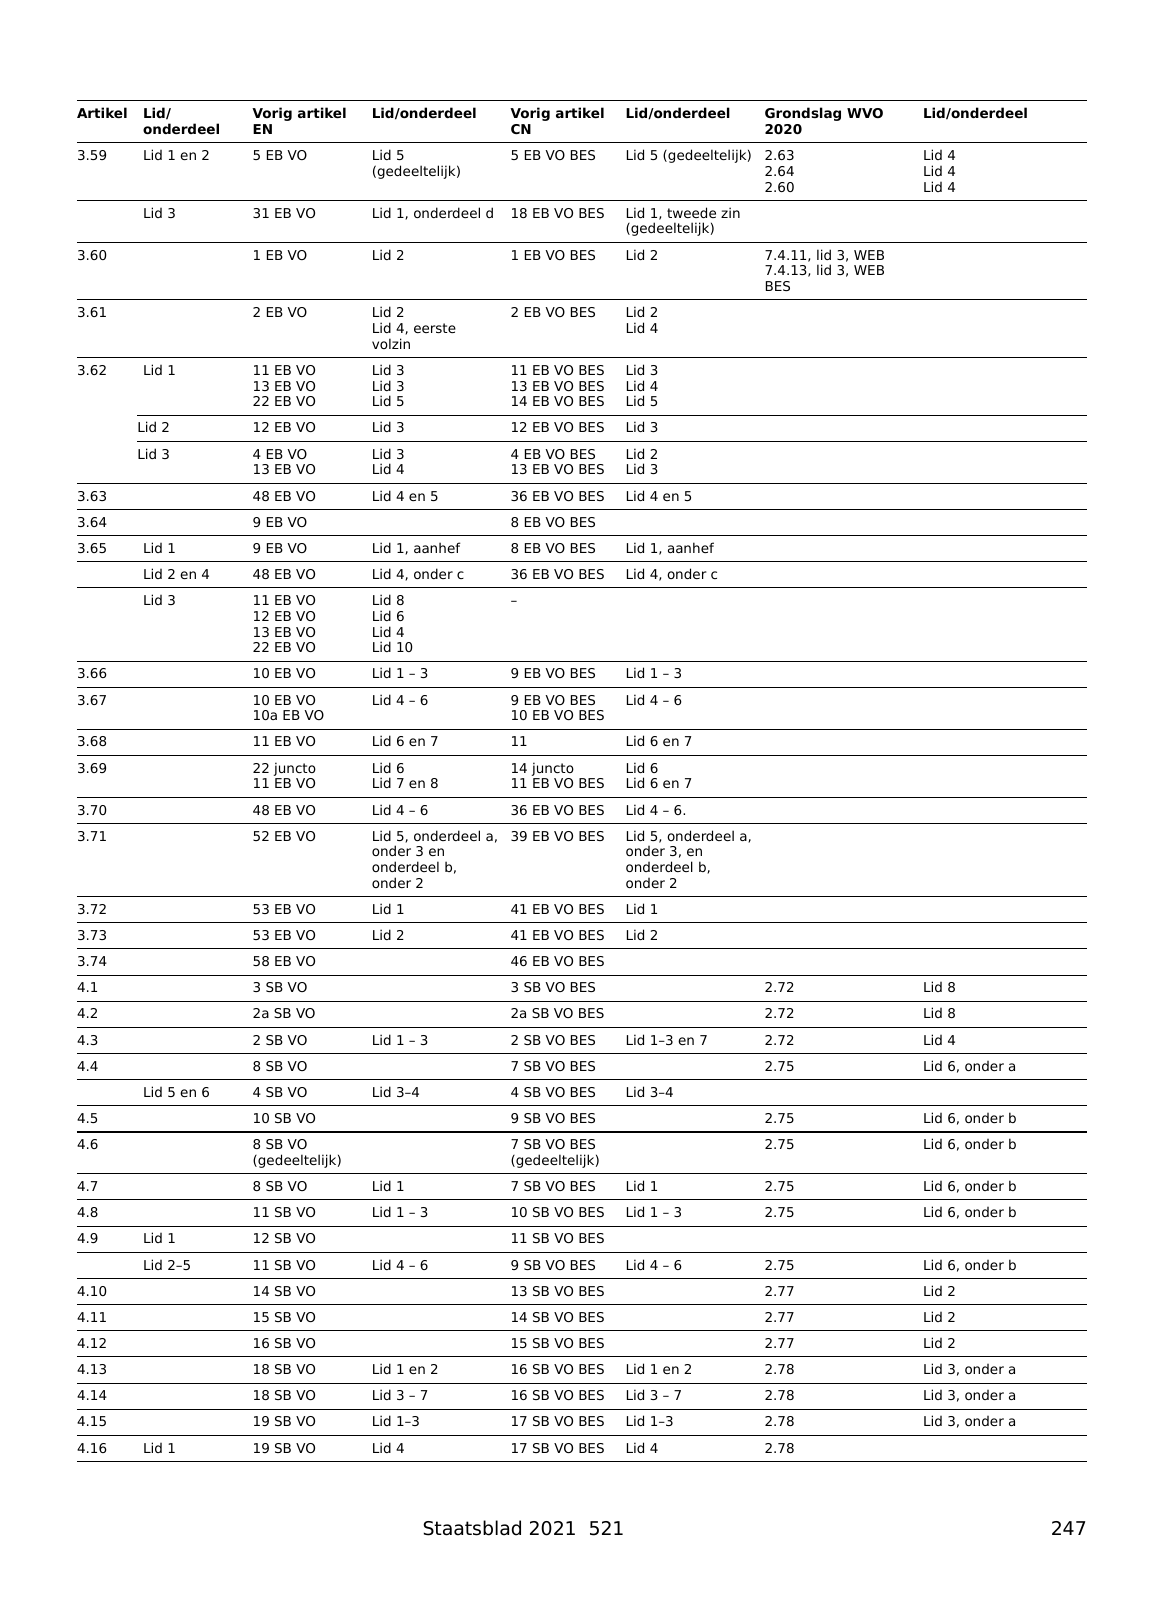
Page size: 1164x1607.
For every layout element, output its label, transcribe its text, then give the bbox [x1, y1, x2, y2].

table_cell Lid 4 en 5 [366, 484, 504, 509]
table_cell [917, 1227, 1087, 1252]
table_cell [917, 300, 1087, 357]
table_cell 53 EB VO [246, 923, 366, 948]
table_cell [366, 1279, 504, 1304]
table_cell Lid 6, onder b [917, 1133, 1087, 1173]
table_cell [917, 562, 1087, 587]
table_cell 2 SB VO [246, 1028, 366, 1053]
table_cell Lid 1 [137, 536, 246, 561]
table_cell 2.78 [758, 1410, 917, 1435]
table_cell Lid 2 [620, 243, 758, 299]
table_cell 41 EB VO BES [505, 923, 619, 948]
table_cell [917, 923, 1087, 948]
table_cell 4 EB VO 13 EB VO [246, 442, 366, 483]
table_cell Lid 4 – 6. [620, 798, 758, 823]
table_cell Lid 6 en 7 [366, 730, 504, 755]
table_cell Lid 8 [917, 976, 1087, 1001]
table_cell 2.75 [758, 1106, 917, 1131]
table_cell [137, 1028, 246, 1053]
table_cell 31 EB VO [246, 201, 366, 242]
table_cell [137, 824, 246, 896]
table_cell 2.78 [758, 1436, 917, 1461]
table_cell 8 EB VO BES [505, 536, 619, 561]
table_cell 36 EB VO BES [505, 484, 619, 509]
table_cell 3.61 [77, 300, 137, 357]
table_cell 1 EB VO BES [505, 243, 619, 299]
table_cell [137, 1410, 246, 1435]
table_cell Lid 5, onderdeel a, onder 3, en onderdeel b, onder 2 [620, 824, 758, 896]
table_cell 12 EB VO [246, 416, 366, 441]
table_cell 4.10 [77, 1279, 137, 1304]
table_cell 4 EB VO BES 13 EB VO BES [505, 442, 619, 483]
table_cell [137, 1106, 246, 1131]
table_cell Lid 2 [366, 243, 504, 299]
table_cell Lid 1 – 3 [366, 1028, 504, 1053]
table_cell Lid 6, onder b [917, 1106, 1087, 1131]
table_cell [758, 662, 917, 687]
table_cell 8 SB VO [246, 1054, 366, 1079]
table_cell [137, 662, 246, 687]
table_cell Lid 4 [620, 1436, 758, 1461]
table_cell 3.59 [77, 143, 137, 200]
table_cell Lid 2 [366, 923, 504, 948]
table_cell Lid 3 Lid 4 Lid 5 [620, 358, 758, 414]
table_cell 46 EB VO BES [505, 949, 619, 974]
table_cell Lid 1–3 [366, 1410, 504, 1435]
table_cell 2a SB VO [246, 1002, 366, 1027]
table_cell Lid 3 Lid 4 [366, 442, 504, 483]
table_cell [758, 201, 917, 242]
table_cell 4.15 [77, 1410, 137, 1435]
table_header Grondslag WVO 2020 [758, 101, 917, 142]
table_cell [366, 1305, 504, 1330]
table_cell 41 EB VO BES [505, 897, 619, 922]
table_cell [366, 1054, 504, 1079]
table_cell [758, 358, 917, 414]
table_cell 2.75 [758, 1054, 917, 1079]
table_cell Lid 3 [620, 416, 758, 441]
table_cell [917, 824, 1087, 896]
table_cell [758, 442, 917, 483]
table_cell Lid 1 en 2 [137, 143, 246, 200]
table_cell Lid 3–4 [366, 1080, 504, 1105]
table_cell 2.72 [758, 1002, 917, 1027]
table_cell 4.4 [77, 1054, 137, 1079]
table_cell [620, 1279, 758, 1304]
table_cell 11 EB VO [246, 730, 366, 755]
table_cell [366, 1331, 504, 1356]
table_cell 4.16 [77, 1436, 137, 1461]
table_cell Lid 6 Lid 7 en 8 [366, 756, 504, 797]
table_cell 17 SB VO BES [505, 1436, 619, 1461]
table_cell 48 EB VO [246, 484, 366, 509]
table_header Artikel [77, 101, 137, 142]
table_cell [137, 510, 246, 535]
table_cell [137, 1002, 246, 1027]
table_cell [917, 358, 1087, 414]
table_cell [137, 1305, 246, 1330]
table_cell Lid 2 [137, 416, 246, 441]
table_cell 2a SB VO BES [505, 1002, 619, 1027]
table_cell 4.2 [77, 1002, 137, 1027]
table_cell [758, 416, 917, 441]
table_cell 3 SB VO BES [505, 976, 619, 1001]
table_cell [758, 949, 917, 974]
table_cell [77, 1253, 137, 1278]
table_cell Lid 1 – 3 [366, 662, 504, 687]
table_cell [917, 798, 1087, 823]
table_cell 19 SB VO [246, 1410, 366, 1435]
table_cell [917, 536, 1087, 561]
table_cell 2 EB VO BES [505, 300, 619, 357]
table_cell [620, 510, 758, 535]
table_cell 4.14 [77, 1384, 137, 1408]
table_cell 3.67 [77, 688, 137, 728]
table_cell Lid 2 en 4 [137, 562, 246, 587]
table_cell [137, 1200, 246, 1226]
table_cell [758, 588, 917, 661]
table_cell Lid 1 – 3 [366, 1200, 504, 1226]
table_cell 4.6 [77, 1133, 137, 1173]
table_cell Lid 4, onder c [620, 562, 758, 587]
table_cell [77, 201, 137, 242]
table_cell 18 EB VO BES [505, 201, 619, 242]
table_cell 3.66 [77, 662, 137, 687]
table_cell 4.5 [77, 1106, 137, 1131]
table_cell [620, 1305, 758, 1330]
table_cell [137, 1384, 246, 1408]
table_cell 18 SB VO [246, 1384, 366, 1408]
table_cell 3.73 [77, 923, 137, 948]
table_cell Lid 2 [917, 1331, 1087, 1356]
table_cell 9 EB VO BES [505, 662, 619, 687]
table_cell [917, 484, 1087, 509]
table_cell [758, 1227, 917, 1252]
table_cell 9 EB VO [246, 510, 366, 535]
table_cell 8 SB VO (gedeeltelijk) [246, 1133, 366, 1173]
table_cell 15 SB VO [246, 1305, 366, 1330]
table_cell 7.4.11, lid 3, WEB 7.4.13, lid 3, WEB BES [758, 243, 917, 299]
table_cell 10 SB VO BES [505, 1200, 619, 1226]
table_cell Lid 2 [917, 1279, 1087, 1304]
table_cell [620, 1054, 758, 1079]
table_cell Lid 6 Lid 6 en 7 [620, 756, 758, 797]
table_cell [137, 949, 246, 974]
table_cell 39 EB VO BES [505, 824, 619, 896]
table_cell 2.63 2.64 2.60 [758, 143, 917, 200]
table_cell [137, 1279, 246, 1304]
table_cell 10 EB VO 10a EB VO [246, 688, 366, 728]
table_cell 3.74 [77, 949, 137, 974]
table_cell [917, 1080, 1087, 1105]
table_cell [917, 688, 1087, 728]
table_cell Lid 3, onder a [917, 1410, 1087, 1435]
table_cell [917, 588, 1087, 661]
table_cell Lid 1–3 en 7 [620, 1028, 758, 1053]
table_cell 4.9 [77, 1227, 137, 1252]
table_cell [137, 730, 246, 755]
table_cell 14 SB VO BES [505, 1305, 619, 1330]
table_cell [137, 1054, 246, 1079]
table_cell 4 SB VO BES [505, 1080, 619, 1105]
table_cell Lid 1 – 3 [620, 662, 758, 687]
table_cell 4.8 [77, 1200, 137, 1226]
table_cell [758, 688, 917, 728]
table_cell Lid 3 [137, 201, 246, 242]
table_cell [366, 976, 504, 1001]
table_cell 9 EB VO [246, 536, 366, 561]
table_cell 11 [505, 730, 619, 755]
table_cell [137, 756, 246, 797]
table_cell Lid 2 [917, 1305, 1087, 1330]
table_cell 3.69 [77, 756, 137, 797]
table_cell [77, 1080, 137, 1105]
table_cell 3.64 [77, 510, 137, 535]
table_cell Lid 1, onderdeel d [366, 201, 504, 242]
table_cell 11 SB VO [246, 1253, 366, 1278]
table_cell 2.72 [758, 976, 917, 1001]
table_cell Lid 3 [137, 588, 246, 661]
table_cell 48 EB VO [246, 798, 366, 823]
table_cell [917, 756, 1087, 797]
table_cell Lid 1–3 [620, 1410, 758, 1435]
table_cell Lid 5, onderdeel a, onder 3 en onderdeel b, onder 2 [366, 824, 504, 896]
table_cell 3.72 [77, 897, 137, 922]
table_cell [366, 1106, 504, 1131]
table_cell [137, 688, 246, 728]
table_cell 2.77 [758, 1305, 917, 1330]
table_cell Lid 2–5 [137, 1253, 246, 1278]
table_cell 2.77 [758, 1331, 917, 1356]
table_cell [758, 798, 917, 823]
table_cell 5 EB VO [246, 143, 366, 200]
table_cell Lid 1 [620, 1174, 758, 1199]
table_cell Lid 4 – 6 [366, 1253, 504, 1278]
table_cell [366, 1002, 504, 1027]
table_cell 22 juncto 11 EB VO [246, 756, 366, 797]
table_cell Lid 5 (gedeeltelijk) [620, 143, 758, 200]
table_cell [917, 949, 1087, 974]
table_header Vorig artikel EN [246, 101, 366, 142]
table_cell 3.62 [77, 358, 137, 483]
table_cell [917, 442, 1087, 483]
table_cell Lid 6 en 7 [620, 730, 758, 755]
table_cell 7 SB VO BES [505, 1054, 619, 1079]
table_cell 2.72 [758, 1028, 917, 1053]
table_cell [758, 756, 917, 797]
table_cell 2.78 [758, 1384, 917, 1408]
table_cell Lid 5 en 6 [137, 1080, 246, 1105]
table_cell Lid 1 [137, 1436, 246, 1461]
table_cell Lid 4 en 5 [620, 484, 758, 509]
table_cell [620, 949, 758, 974]
table_header Vorig artikel CN [505, 101, 619, 142]
table_cell Lid 6, onder b [917, 1174, 1087, 1199]
table_cell 11 SB VO BES [505, 1227, 619, 1252]
table_cell [137, 1331, 246, 1356]
table_cell [917, 201, 1087, 242]
table_cell – [505, 588, 619, 661]
table_cell Lid 1 en 2 [620, 1357, 758, 1382]
table_cell 3.68 [77, 730, 137, 755]
table_cell Lid 4 [917, 1028, 1087, 1053]
table_cell 16 SB VO BES [505, 1384, 619, 1408]
table_cell [366, 510, 504, 535]
table_cell [620, 1002, 758, 1027]
table_cell 36 EB VO BES [505, 798, 619, 823]
table_cell [758, 300, 917, 357]
table_cell [758, 1080, 917, 1105]
table_cell [917, 897, 1087, 922]
table_cell 36 EB VO BES [505, 562, 619, 587]
table_cell Lid 6, onder b [917, 1253, 1087, 1278]
table_cell 4.3 [77, 1028, 137, 1053]
table_cell 11 SB VO [246, 1200, 366, 1226]
table_cell [758, 897, 917, 922]
table_cell 3.60 [77, 243, 137, 299]
table_cell 9 SB VO BES [505, 1106, 619, 1131]
table_cell Lid 1 [366, 897, 504, 922]
table_cell 11 EB VO 13 EB VO 22 EB VO [246, 358, 366, 414]
table_cell Lid 3 [366, 416, 504, 441]
table_cell 5 EB VO BES [505, 143, 619, 200]
table_cell Lid 4 – 6 [620, 688, 758, 728]
table_cell [137, 923, 246, 948]
table_cell Lid 1, aanhef [366, 536, 504, 561]
table_cell 2.78 [758, 1357, 917, 1382]
table_cell Lid 3, onder a [917, 1384, 1087, 1408]
table_cell [917, 510, 1087, 535]
table_cell Lid 2 Lid 4 [620, 300, 758, 357]
table_cell [620, 1227, 758, 1252]
table_cell 16 SB VO BES [505, 1357, 619, 1382]
table_cell 11 EB VO 12 EB VO 13 EB VO 22 EB VO [246, 588, 366, 661]
table_cell 4.1 [77, 976, 137, 1001]
table_cell 15 SB VO BES [505, 1331, 619, 1356]
table_cell 3.71 [77, 824, 137, 896]
table_header Lid/onderdeel [137, 101, 246, 142]
table_cell [917, 730, 1087, 755]
table_cell Lid 1, aanhef [620, 536, 758, 561]
table_cell 2.75 [758, 1253, 917, 1278]
table_cell Lid 5 (gedeeltelijk) [366, 143, 504, 200]
table_cell Lid 6, onder b [917, 1200, 1087, 1226]
table_cell [758, 730, 917, 755]
table_cell Lid 3, onder a [917, 1357, 1087, 1382]
table_cell Lid 4, onder c [366, 562, 504, 587]
table_cell [917, 662, 1087, 687]
table_cell 3.70 [77, 798, 137, 823]
table_cell Lid 1 [137, 1227, 246, 1252]
table_cell 3 SB VO [246, 976, 366, 1001]
table_cell [620, 976, 758, 1001]
table_cell 2.77 [758, 1279, 917, 1304]
table_cell 19 SB VO [246, 1436, 366, 1461]
table_cell 8 SB VO [246, 1174, 366, 1199]
table_cell 14 juncto 11 EB VO BES [505, 756, 619, 797]
table_cell [137, 484, 246, 509]
table_cell [917, 1436, 1087, 1461]
table_cell Lid 8 Lid 6 Lid 4 Lid 10 [366, 588, 504, 661]
table_cell Lid 3 – 7 [620, 1384, 758, 1408]
table_cell Lid 3 Lid 3 Lid 5 [366, 358, 504, 414]
table_cell Lid 3 – 7 [366, 1384, 504, 1408]
table_cell Lid 4 Lid 4 Lid 4 [917, 143, 1087, 200]
table_cell 4.12 [77, 1331, 137, 1356]
table_cell [758, 510, 917, 535]
table_cell Lid 1 en 2 [366, 1357, 504, 1382]
table_cell Lid 1, tweede zin (gedeeltelijk) [620, 201, 758, 242]
table_cell [917, 416, 1087, 441]
table_cell [137, 1133, 246, 1173]
table_cell [620, 1133, 758, 1173]
table_cell 2.75 [758, 1174, 917, 1199]
table_cell Lid 1 [620, 897, 758, 922]
table_cell [137, 300, 246, 357]
table_cell [137, 798, 246, 823]
table_cell 4 SB VO [246, 1080, 366, 1105]
table_cell [758, 824, 917, 896]
table_cell 16 SB VO [246, 1331, 366, 1356]
table_cell 3.65 [77, 536, 137, 561]
table_cell 2.75 [758, 1133, 917, 1173]
table_cell 48 EB VO [246, 562, 366, 587]
table_cell Lid 3–4 [620, 1080, 758, 1105]
table_cell [366, 949, 504, 974]
table_cell 2 EB VO [246, 300, 366, 357]
table_cell Lid 4 – 6 [620, 1253, 758, 1278]
table_cell Lid 4 – 6 [366, 798, 504, 823]
table_cell 18 SB VO [246, 1357, 366, 1382]
table_cell Lid 2 Lid 4, eerste volzin [366, 300, 504, 357]
table_cell Lid 4 – 6 [366, 688, 504, 728]
table_cell 10 SB VO [246, 1106, 366, 1131]
table_cell 7 SB VO BES [505, 1174, 619, 1199]
table_cell 12 EB VO BES [505, 416, 619, 441]
table_cell 14 SB VO [246, 1279, 366, 1304]
table_cell 4.13 [77, 1357, 137, 1382]
table_cell 8 EB VO BES [505, 510, 619, 535]
table_cell [137, 897, 246, 922]
table_cell Lid 2 Lid 3 [620, 442, 758, 483]
table_cell 4.7 [77, 1174, 137, 1199]
table_cell [137, 1357, 246, 1382]
table_cell [917, 243, 1087, 299]
table_cell 9 EB VO BES 10 EB VO BES [505, 688, 619, 728]
table_cell [758, 923, 917, 948]
table_cell Lid 1 [137, 358, 246, 414]
table_cell [620, 1331, 758, 1356]
table_cell 1 EB VO [246, 243, 366, 299]
table_cell Lid 2 [620, 923, 758, 948]
table_cell [758, 562, 917, 587]
table_cell 10 EB VO [246, 662, 366, 687]
table_header Lid/onderdeel [620, 101, 758, 142]
table_cell [77, 588, 137, 661]
table_cell [620, 588, 758, 661]
table_cell [137, 1174, 246, 1199]
table_cell 53 EB VO [246, 897, 366, 922]
table_cell Lid 1 – 3 [620, 1200, 758, 1226]
table_cell 2 SB VO BES [505, 1028, 619, 1053]
table_cell [758, 536, 917, 561]
table_cell 4.11 [77, 1305, 137, 1330]
table_cell 2.75 [758, 1200, 917, 1226]
table_cell Lid 8 [917, 1002, 1087, 1027]
table_cell 3.63 [77, 484, 137, 509]
table_cell [77, 562, 137, 587]
table_header Lid/onderdeel [366, 101, 504, 142]
table_header Lid/onderdeel [917, 101, 1087, 142]
table_cell [137, 243, 246, 299]
table_cell [758, 484, 917, 509]
table_cell [137, 976, 246, 1001]
table_cell 7 SB VO BES (gedeeltelijk) [505, 1133, 619, 1173]
table_cell 12 SB VO [246, 1227, 366, 1252]
table_cell Lid 4 [366, 1436, 504, 1461]
table_cell [366, 1133, 504, 1173]
table_cell Lid 3 [137, 442, 246, 483]
table_cell 11 EB VO BES 13 EB VO BES 14 EB VO BES [505, 358, 619, 414]
table_cell 52 EB VO [246, 824, 366, 896]
table_cell 13 SB VO BES [505, 1279, 619, 1304]
table_cell Lid 6, onder a [917, 1054, 1087, 1079]
table_cell 9 SB VO BES [505, 1253, 619, 1278]
table_cell Lid 1 [366, 1174, 504, 1199]
table_cell [620, 1106, 758, 1131]
table_cell 17 SB VO BES [505, 1410, 619, 1435]
table_cell [366, 1227, 504, 1252]
table_cell 58 EB VO [246, 949, 366, 974]
